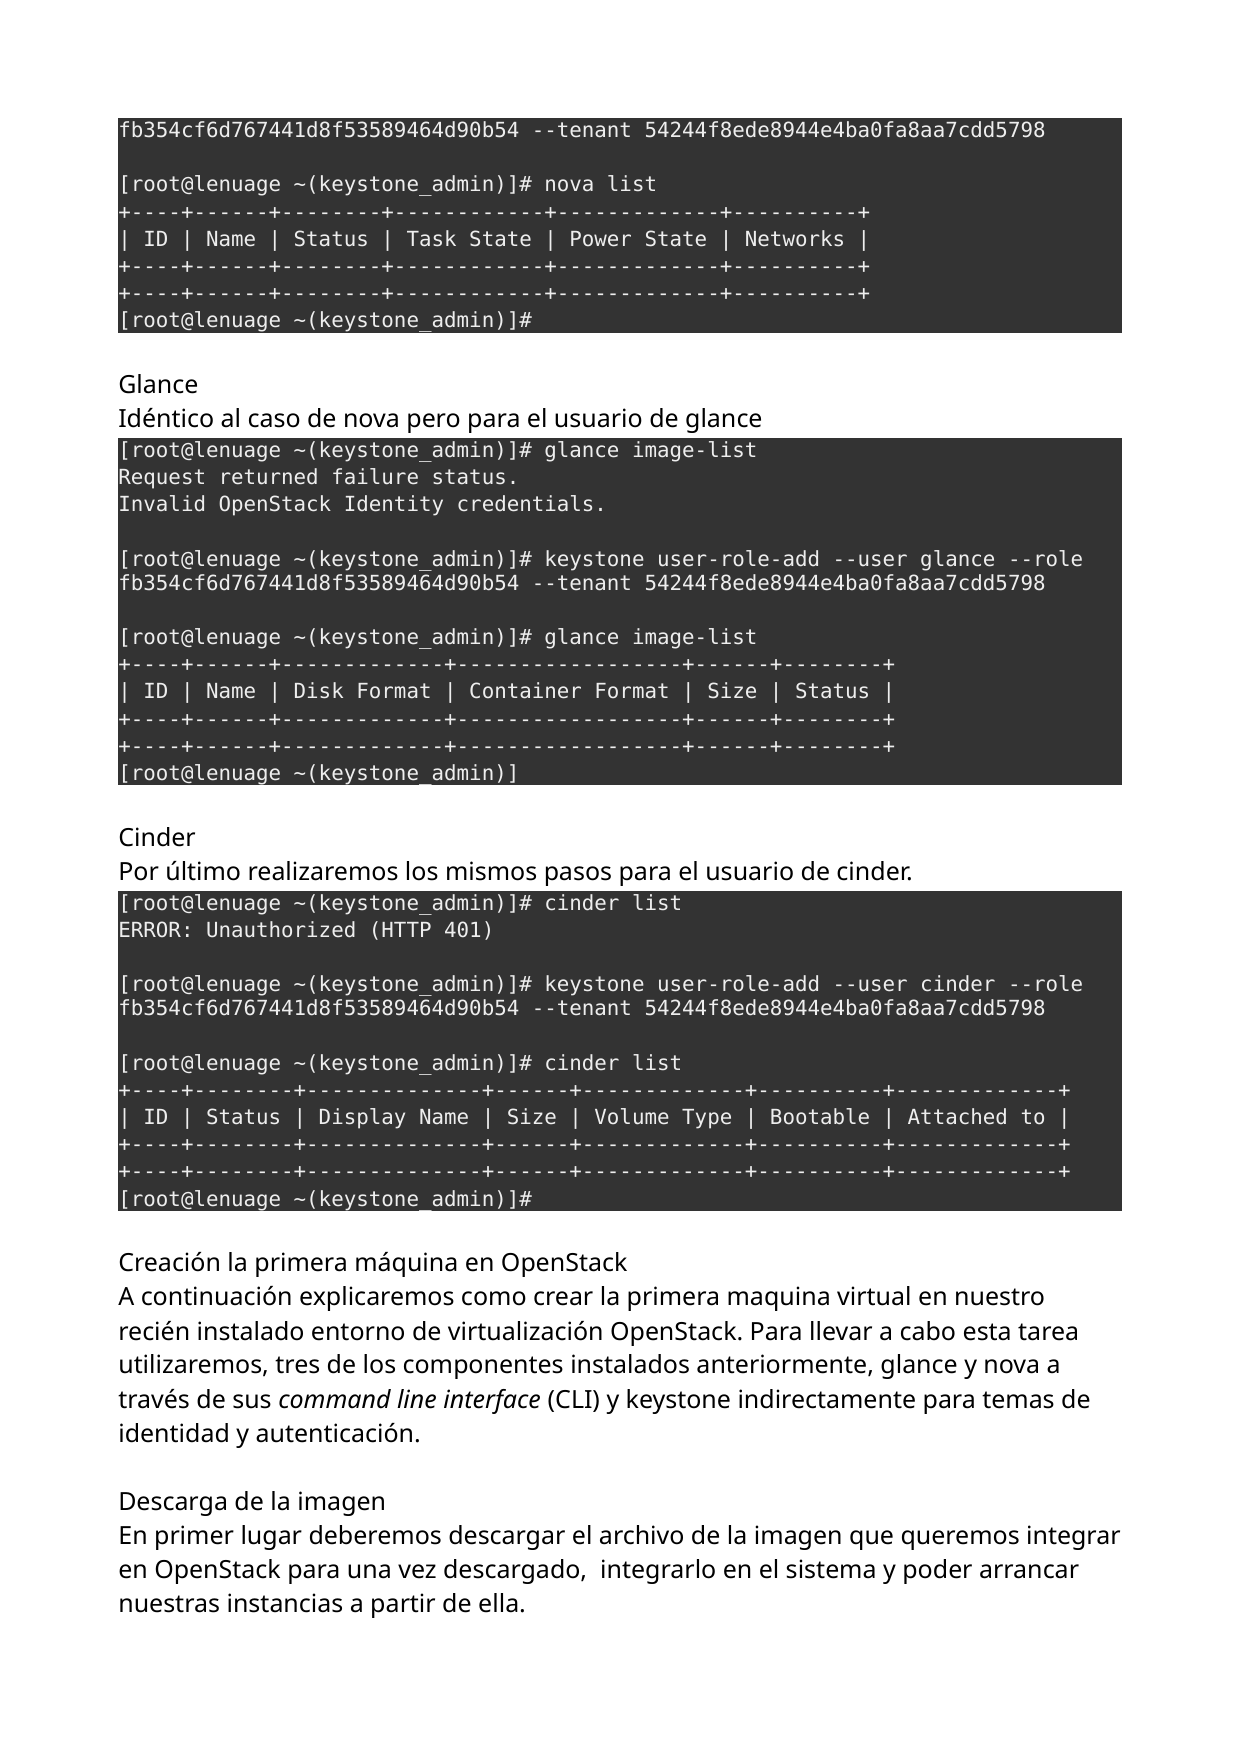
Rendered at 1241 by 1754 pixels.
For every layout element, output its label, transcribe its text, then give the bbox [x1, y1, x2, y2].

text Glance [118, 367, 1122, 401]
text En primer lugar deberemos descargar el archivo de la imagen que queremos integrar en OpenStack para una vez descargado, integrarlo en el sistema y poder arrancar nuestras instancias a partir de ella. [118, 1517, 1122, 1620]
text +----+------+-------------+------------------+------+--------+ [118, 734, 1122, 758]
text Cinder [118, 819, 1122, 853]
text Por último realizaremos los mismos pasos para el usuario de cinder. [118, 853, 1122, 888]
text [root@lenuage ~(keystone_admin)]# keystone user-role-add --user glance --role fb354cf6d767441d8f53589464d90b54 --tenant 54244f8ede8944e4ba0fa8aa7cdd5798 [118, 547, 1122, 595]
text A continuación explicaremos como crear la primera maquina virtual en nuestro recién instalado entorno de virtualización OpenStack. Para llevar a cabo esta tarea utilizaremos, tres de los componentes instalados anteriormente, glance y nova a través de sus command line interface (CLI) y keystone indirectamente para temas de identidad y autenticación. [118, 1279, 1122, 1449]
text +----+------+-------------+------------------+------+--------+ [118, 652, 1122, 677]
text +----+--------+--------------+------+-------------+----------+-------------+ [118, 1078, 1122, 1102]
text +----+------+--------+------------+-------------+----------+ [118, 200, 1122, 224]
text [root@lenuage ~(keystone_admin)]# keystone user-role-add --user cinder --role fb354cf6d767441d8f53589464d90b54 --tenant 54244f8ede8944e4ba0fa8aa7cdd5798 [118, 972, 1122, 1021]
text +----+------+-------------+------------------+------+--------+ [118, 707, 1122, 731]
text [root@lenuage ~(keystone_admin)] [118, 761, 1122, 785]
text Descarga de la imagen [118, 1483, 1122, 1517]
text [root@lenuage ~(keystone_admin)]# glance image-list [118, 625, 1122, 649]
text | ID | Name | Status | Task State | Power State | Networks | [118, 227, 1122, 251]
text Request returned failure status. [118, 465, 1122, 489]
text [root@lenuage ~(keystone_admin)]# cinder list [118, 891, 1122, 915]
text [root@lenuage ~(keystone_admin)]# [118, 1187, 1122, 1211]
text Invalid OpenStack Identity credentials. [118, 492, 1122, 516]
text +----+------+--------+------------+-------------+----------+ [118, 281, 1122, 306]
text +----+--------+--------------+------+-------------+----------+-------------+ [118, 1159, 1122, 1184]
text ERROR: Unauthorized (HTTP 401) [118, 918, 1122, 942]
text +----+--------+--------------+------+-------------+----------+-------------+ [118, 1132, 1122, 1157]
text Creación la primera máquina en OpenStack [118, 1245, 1122, 1279]
text +----+------+--------+------------+-------------+----------+ [118, 254, 1122, 278]
text fb354cf6d767441d8f53589464d90b54 --tenant 54244f8ede8944e4ba0fa8aa7cdd5798 [118, 118, 1122, 142]
text [root@lenuage ~(keystone_admin)]# cinder list [118, 1051, 1122, 1075]
text | ID | Status | Display Name | Size | Volume Type | Bootable | Attached to | [118, 1105, 1122, 1129]
text [root@lenuage ~(keystone_admin)]# [118, 308, 1122, 333]
text Idéntico al caso de nova pero para el usuario de glance [118, 401, 1122, 435]
text | ID | Name | Disk Format | Container Format | Size | Status | [118, 679, 1122, 704]
text [root@lenuage ~(keystone_admin)]# glance image-list [118, 438, 1122, 462]
text [root@lenuage ~(keystone_admin)]# nova list [118, 172, 1122, 197]
